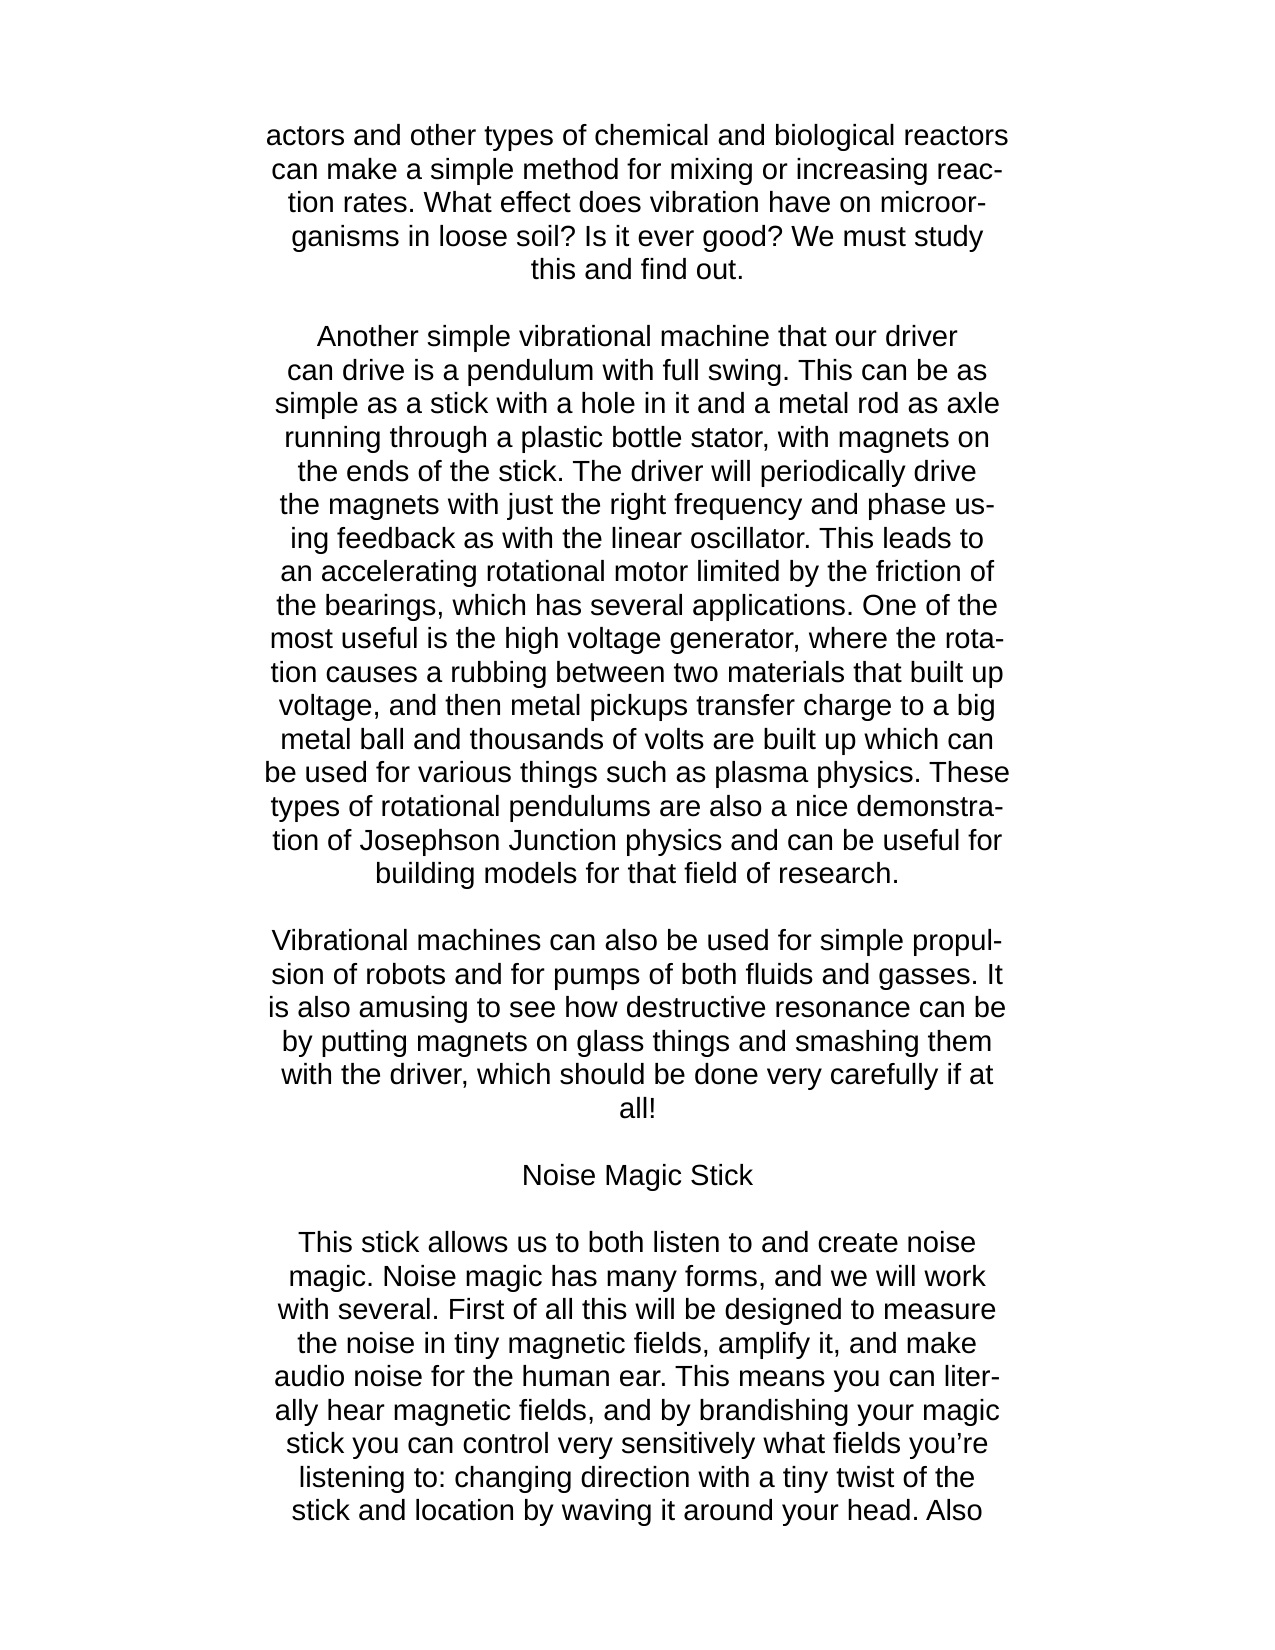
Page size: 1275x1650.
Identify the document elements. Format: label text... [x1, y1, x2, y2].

text is also amusing to see how destructive resonance can be [118, 990, 1157, 1024]
text types of rotational pendulums are also a nice demonstra- [118, 789, 1157, 822]
text simple as a stick with a hole in it and a metal rod as axle [118, 386, 1157, 420]
text stick you can control very sensitively what fields you’re [118, 1426, 1157, 1460]
text the bearings, which has several applications. One of the [118, 588, 1157, 621]
text the magnets with just the right frequency and phase us- [118, 487, 1157, 521]
text the noise in tiny magnetic fields, amplify it, and make [118, 1326, 1157, 1359]
text building models for that field of research. [118, 856, 1157, 889]
text an accelerating rotational motor limited by the friction of [118, 554, 1157, 588]
text with several. First of all this will be designed to measure [118, 1292, 1157, 1326]
text ganisms in loose soil? Is it ever good? We must study [118, 219, 1157, 252]
text most useful is the high voltage generator, where the rota- [118, 621, 1157, 655]
text by putting magnets on glass things and smashing them [118, 1024, 1157, 1057]
text running through a plastic bottle stator, with magnets on [118, 420, 1157, 453]
text Noise Magic Stick [118, 1158, 1157, 1191]
text with the driver, which should be done very carefully if at [118, 1057, 1157, 1091]
text metal ball and thousands of volts are built up which can [118, 722, 1157, 755]
text voltage, and then metal pickups transfer charge to a big [118, 688, 1157, 722]
text listening to: changing direction with a tiny twist of the [118, 1460, 1157, 1493]
text Another simple vibrational machine that our driver [118, 319, 1157, 353]
text can drive is a pendulum with full swing. This can be as [118, 353, 1157, 386]
text be used for various things such as plasma physics. These [118, 755, 1157, 789]
text audio noise for the human ear. This means you can liter- [118, 1359, 1157, 1393]
text can make a simple method for mixing or increasing reac- [118, 152, 1157, 185]
text actors and other types of chemical and biological reactors [118, 118, 1157, 152]
text all! [118, 1091, 1157, 1124]
text Vibrational machines can also be used for simple propul- [118, 923, 1157, 957]
text sion of robots and for pumps of both fluids and gasses. It [118, 957, 1157, 990]
text tion of Josephson Junction physics and can be useful for [118, 822, 1157, 856]
text This stick allows us to both listen to and create noise [118, 1225, 1157, 1258]
text the ends of the stick. The driver will periodically drive [118, 453, 1157, 487]
text tion causes a rubbing between two materials that built up [118, 655, 1157, 688]
text ing feedback as with the linear oscillator. This leads to [118, 521, 1157, 554]
text stick and location by waving it around your head. Also [118, 1493, 1157, 1527]
text ally hear magnetic fields, and by brandishing your magic [118, 1393, 1157, 1426]
text magic. Noise magic has many forms, and we will work [118, 1258, 1157, 1292]
text tion rates. What effect does vibration have on microor- [118, 185, 1157, 219]
text this and find out. [118, 252, 1157, 286]
